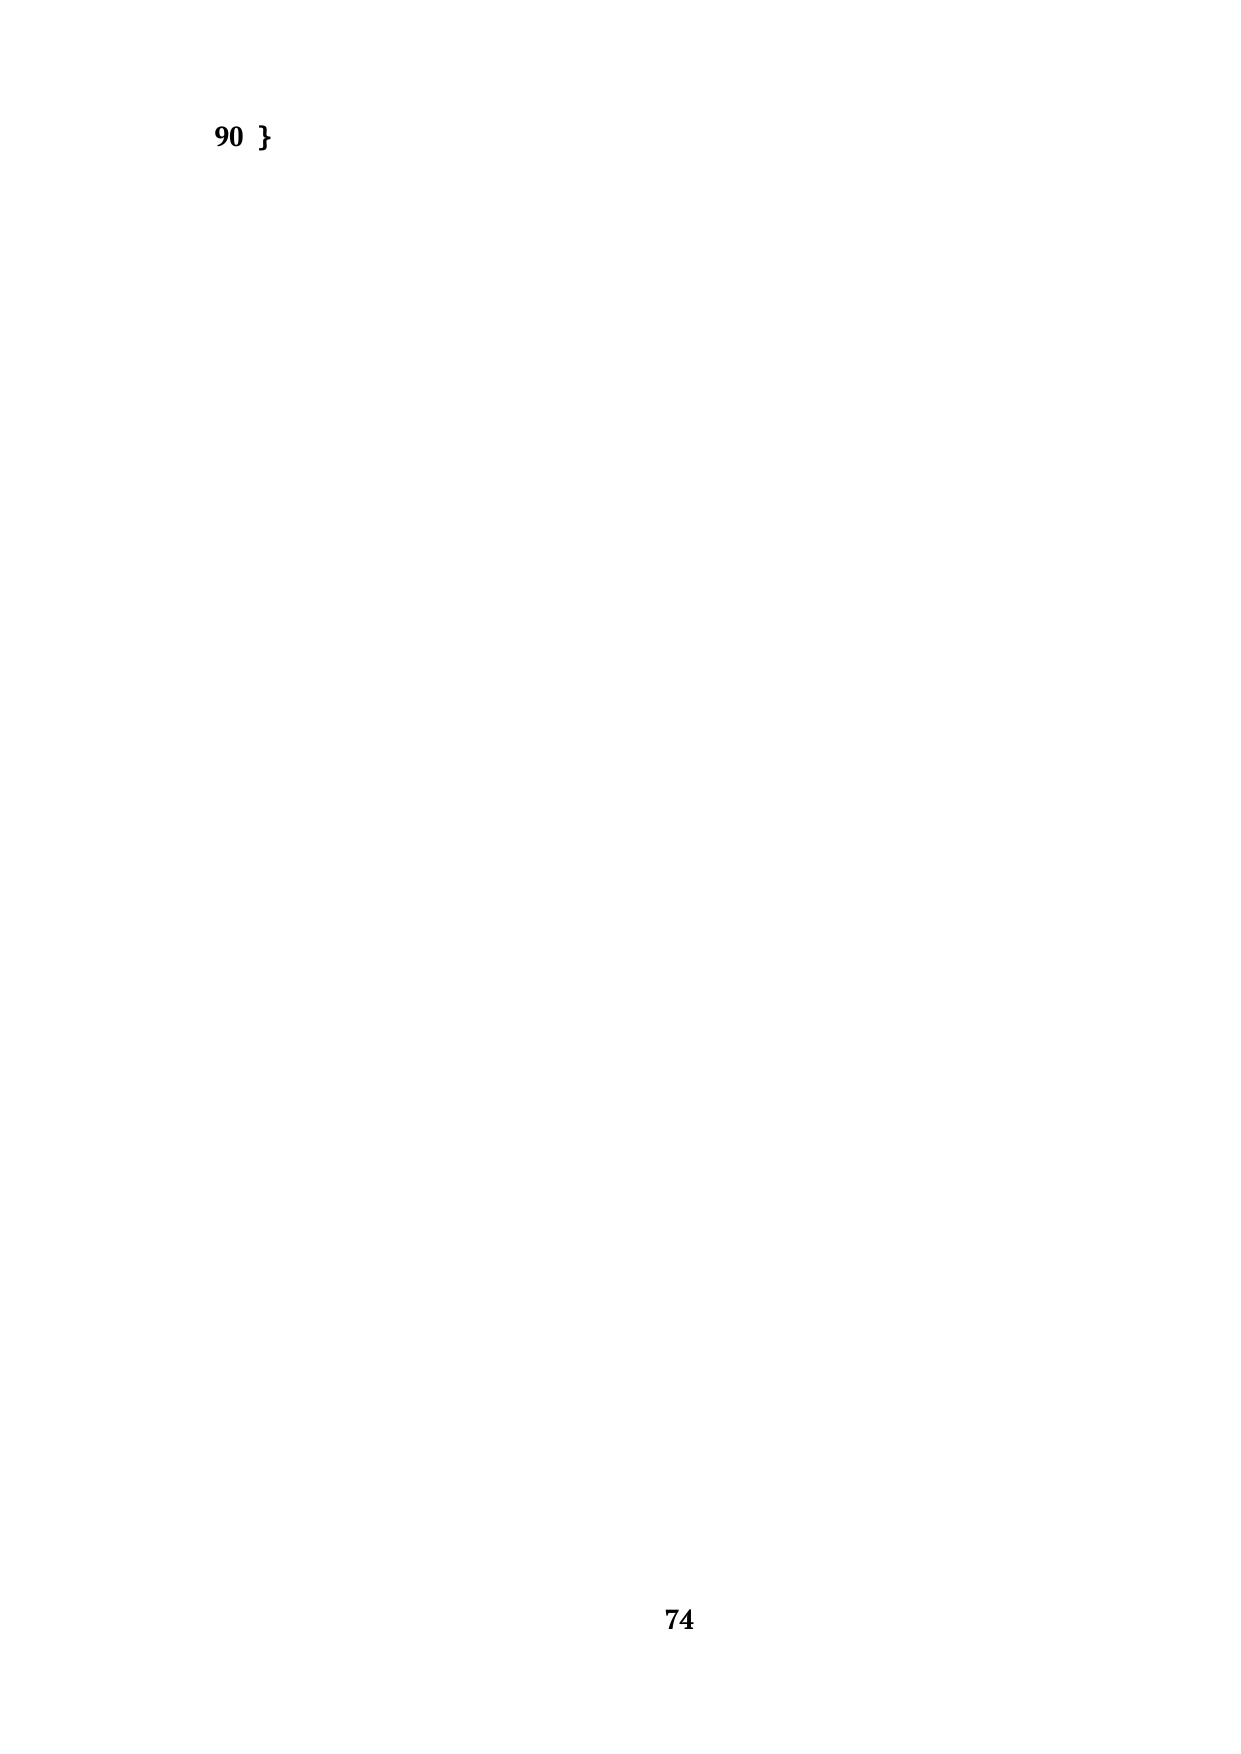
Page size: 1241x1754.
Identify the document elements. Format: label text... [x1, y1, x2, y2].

list } [214, 118, 1181, 155]
